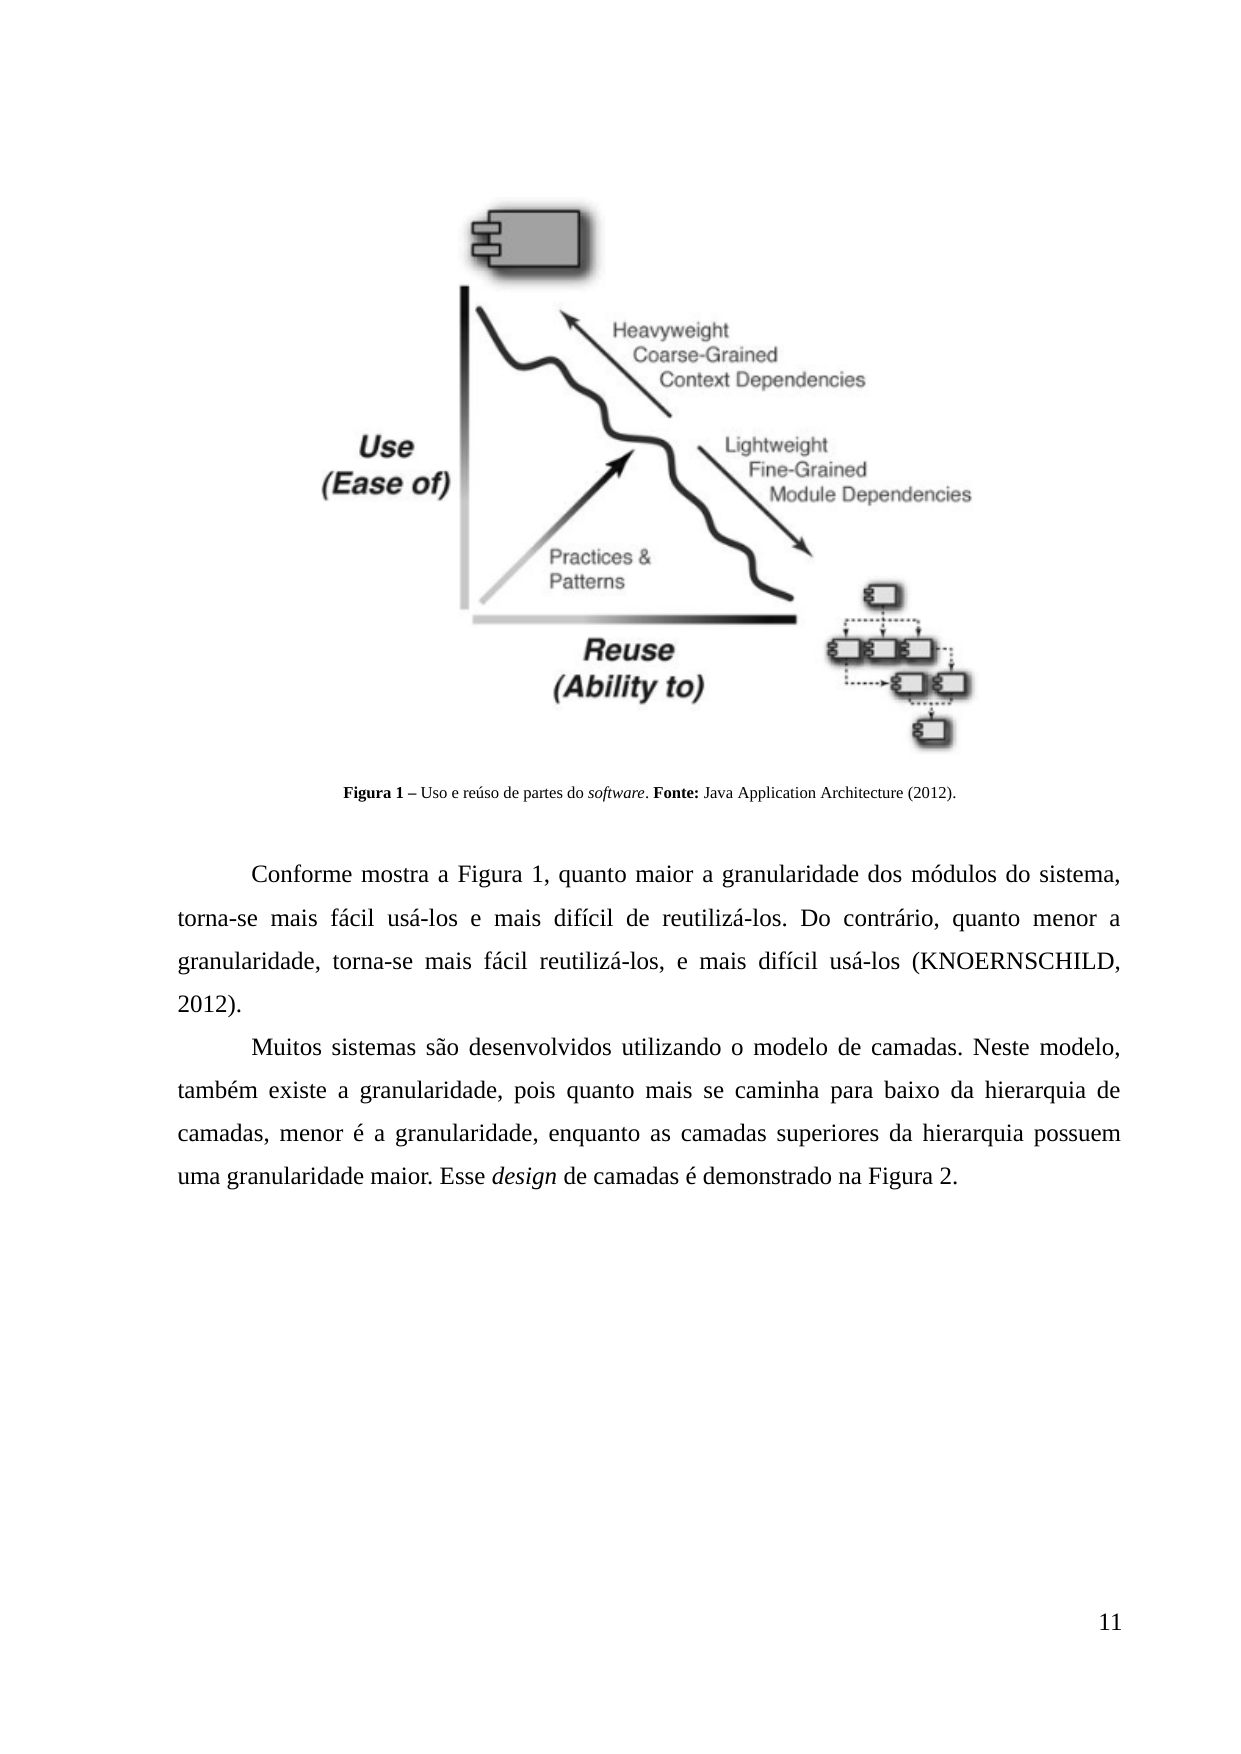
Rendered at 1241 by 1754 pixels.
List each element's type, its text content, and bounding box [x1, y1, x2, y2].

text Conforme mostra a Figura 1, quanto maior a granularidade dos módulos do sistema, torna-se mais fácil usá-los e mais difícil de reutilizá-los. Do contrário, quanto menor a granularidade, torna-se mais fácil reutilizá-los, e mais difícil usá-los (KNOERNSCHILD, 2012). [177, 859, 1122, 1018]
picture [283, 177, 1016, 783]
text Muitos sistemas são desenvolvidos utilizando o modelo de camadas. Neste modelo, também existe a granularidade, pois quanto mais se caminha para baixo da hierarquia de camadas, menor é a granularidade, enquanto as camadas superiores da hierarquia possuem uma granularidade maior. Esse design de camadas é demonstrado na Figura 2. [177, 1032, 1122, 1190]
text Figura 1 – Uso e reúso de partes do software. Fonte: Java Application Architecture (2012). [283, 783, 1016, 802]
